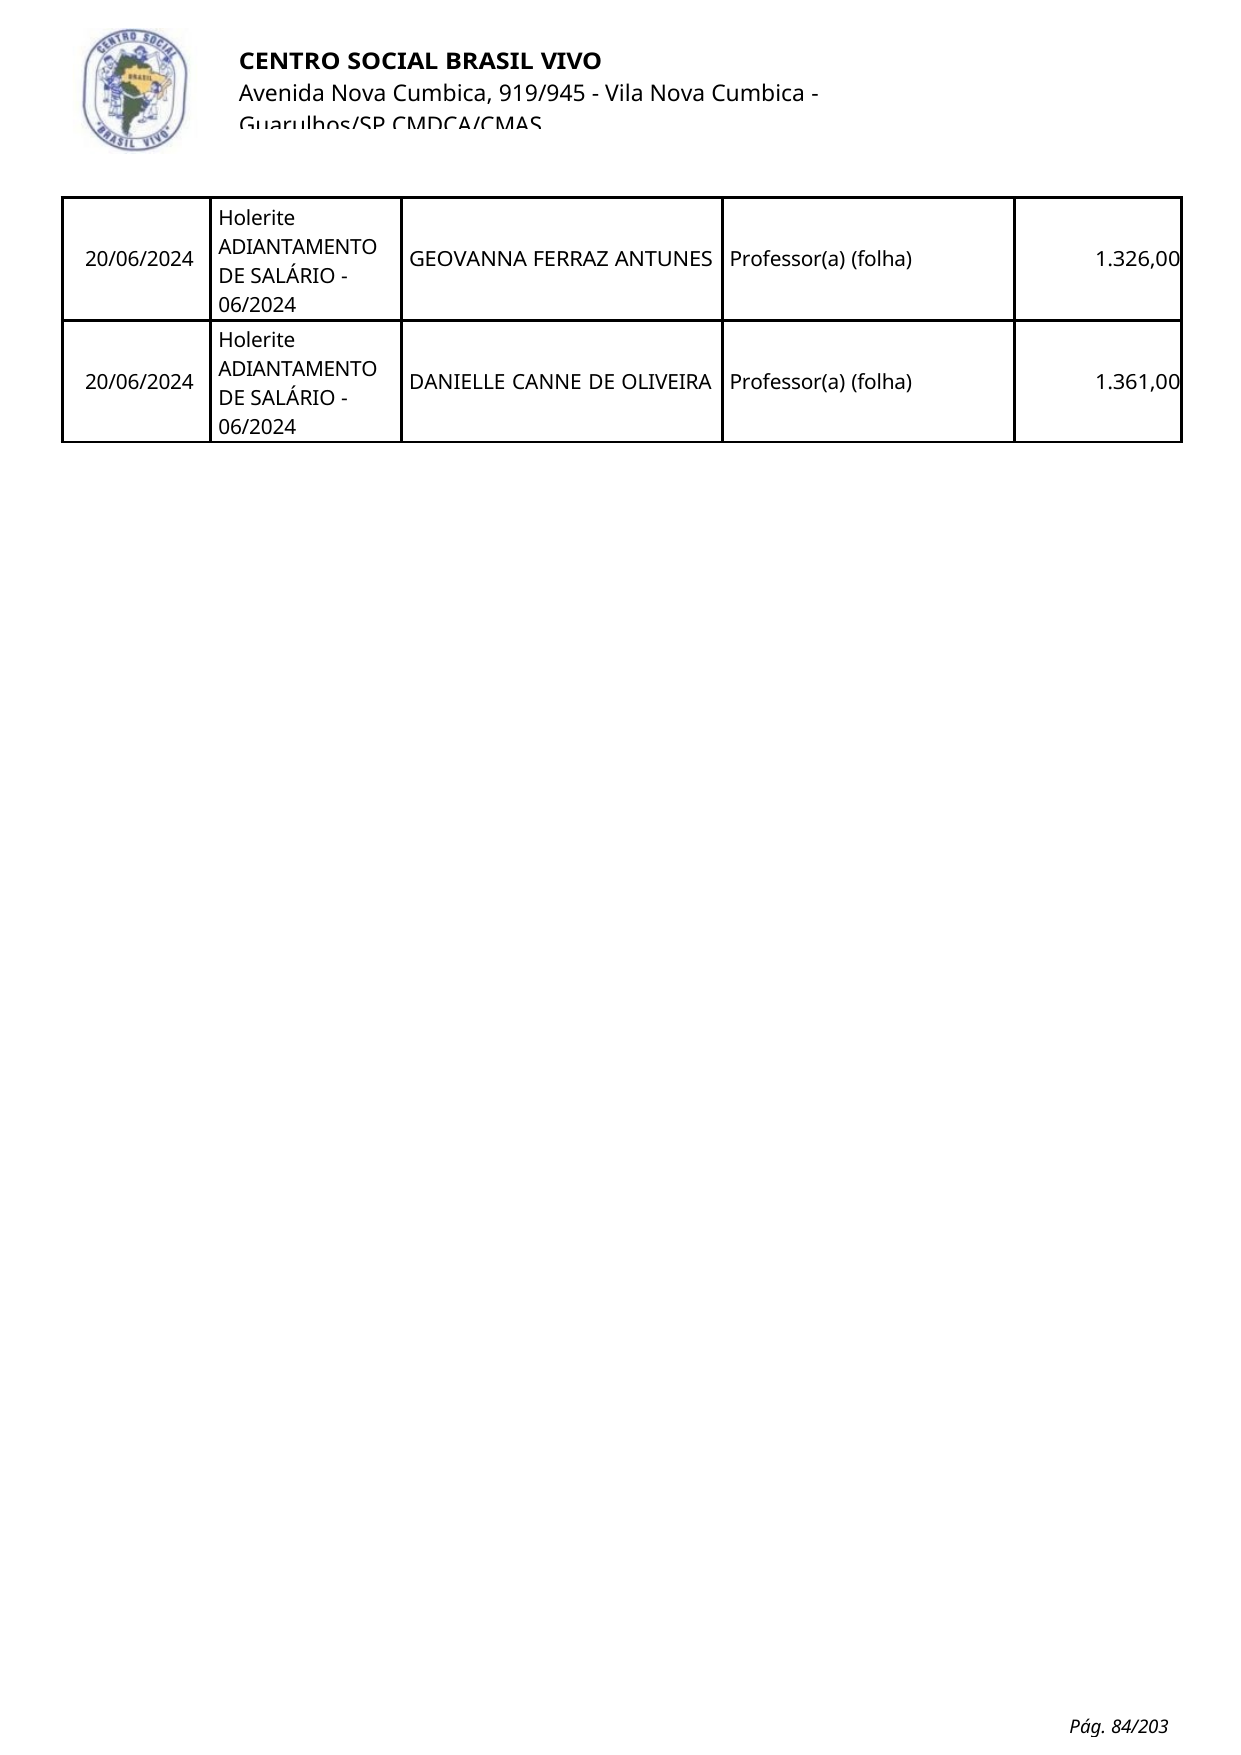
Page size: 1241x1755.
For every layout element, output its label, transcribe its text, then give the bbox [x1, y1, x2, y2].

table_cell Professor(a) (folha) [724, 322, 1013, 441]
table_cell 1.361,00 [1016, 322, 1180, 441]
table_cell GEOVANNA FERRAZ ANTUNES [403, 199, 721, 319]
table_cell 1.326,00 [1016, 199, 1180, 319]
table_cell Holerite ADIANTAMENTO DE SALÁRIO - 06/2024 [212, 322, 400, 441]
table_cell 20/06/2024 [64, 322, 209, 441]
table_cell DANIELLE CANNE DE OLIVEIRA [403, 322, 721, 441]
table_cell Professor(a) (folha) [724, 199, 1013, 319]
table_cell Holerite ADIANTAMENTO DE SALÁRIO - 06/2024 [212, 199, 400, 319]
table_cell 20/06/2024 [64, 199, 209, 319]
